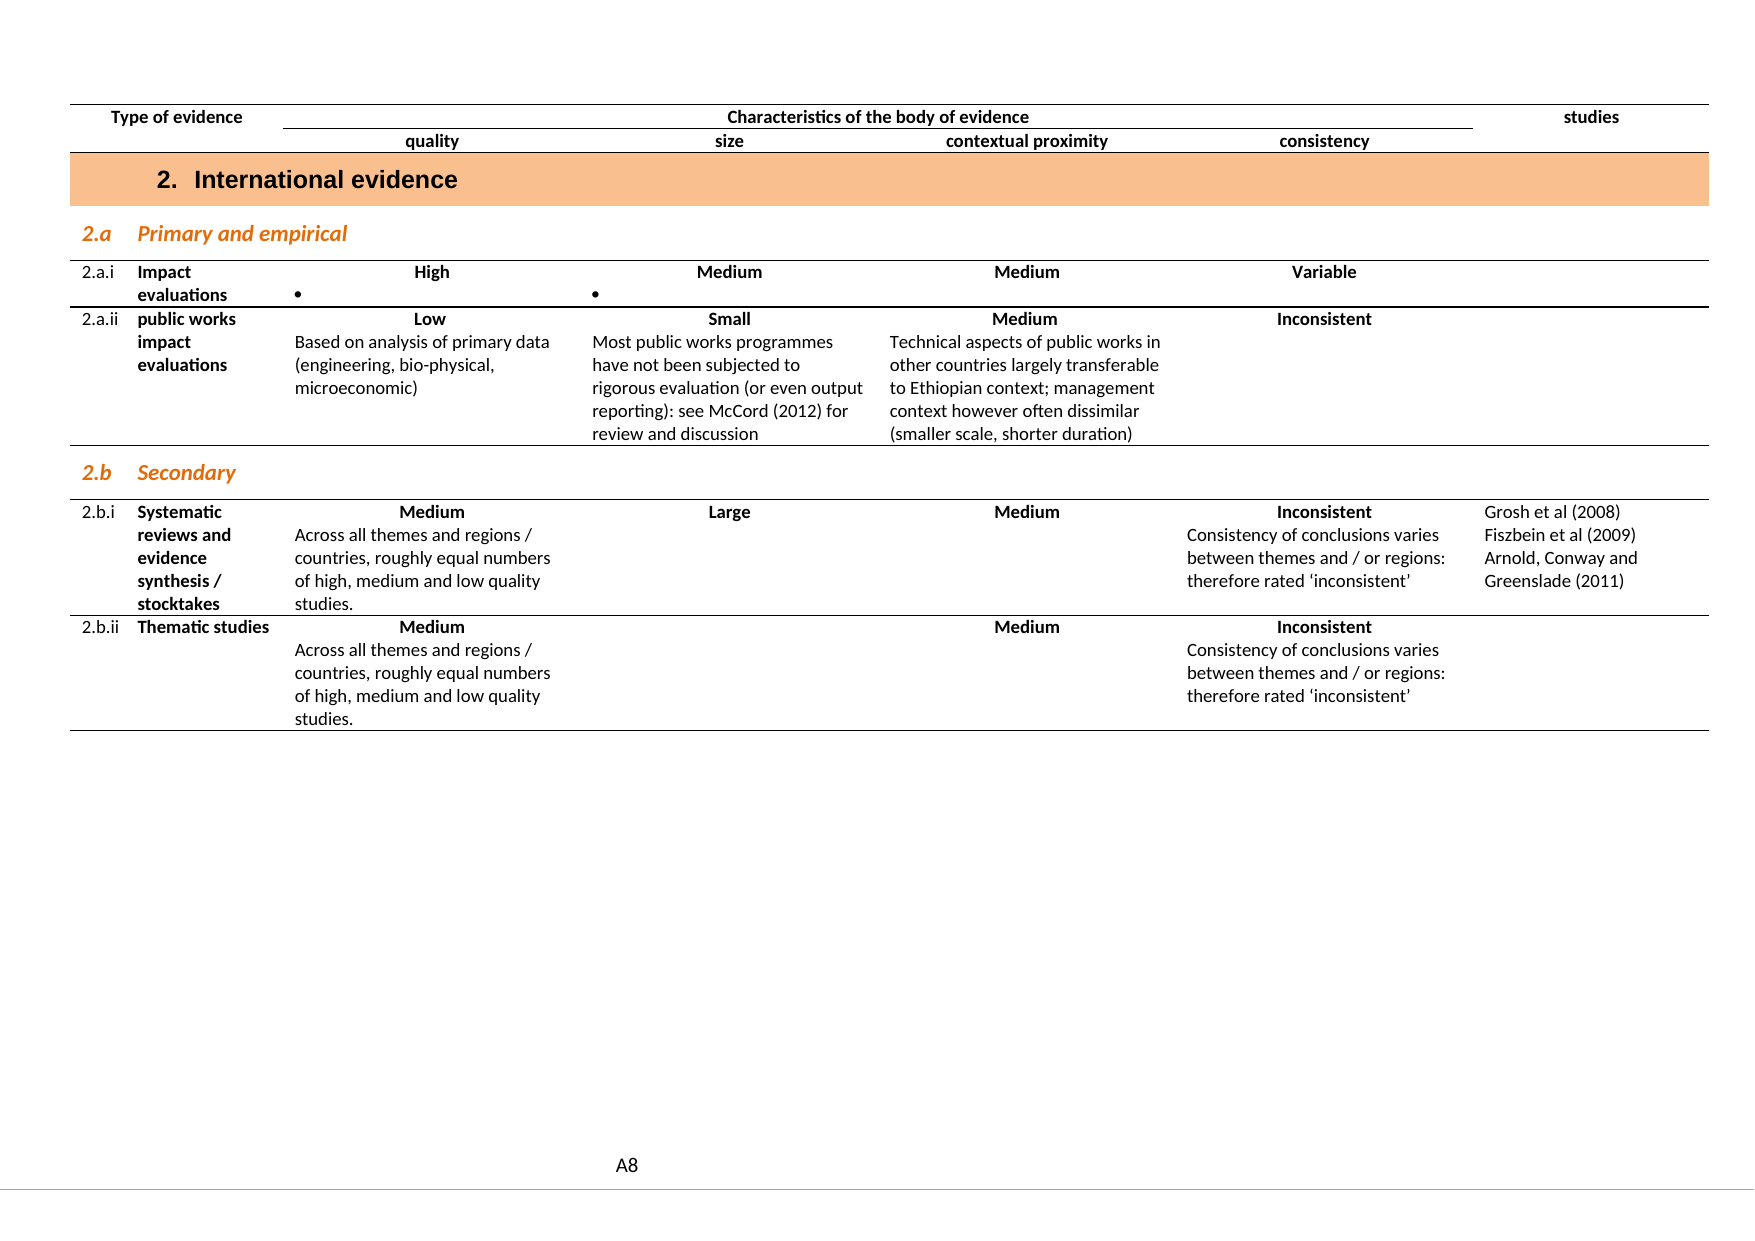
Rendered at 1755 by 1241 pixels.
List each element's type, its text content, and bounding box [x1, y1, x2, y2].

table_cell Systematic reviews and evidence synthesis / stocktakes [126, 500, 283, 614]
table_cell [1176, 446, 1473, 499]
table_cell 2.a.ii [70, 308, 126, 445]
table_cell 2.a.i [70, 261, 126, 306]
table_cell [70, 128, 126, 152]
table_cell Inconsistent Consistency of conclusions varies between themes and / or regions: therefore rated ‘inconsistent’ [1176, 616, 1473, 730]
table_cell consistency [1176, 129, 1473, 152]
table_header studies [1473, 105, 1709, 128]
table_cell [283, 446, 581, 499]
table_cell public works impact evaluations [126, 308, 283, 445]
table_cell [1473, 308, 1709, 445]
table_cell Low Based on analysis of primary data (engineering, bio-physical, microeconomic) [283, 308, 581, 445]
table_cell Medium [878, 261, 1176, 306]
table_cell [581, 616, 878, 730]
table_cell High [283, 261, 581, 306]
table_cell [126, 128, 283, 152]
table_cell 2.b.i [70, 500, 126, 614]
table_cell [581, 446, 878, 499]
table_cell Large [581, 500, 878, 614]
table_cell Grosh et al (2008) Fiszbein et al (2009) Arnold, Conway and Greenslade (2011) [1473, 500, 1709, 614]
table_cell 2.b [70, 446, 126, 499]
table_cell Medium [581, 261, 878, 306]
table_header Characteristics of the body of evidence [283, 105, 1473, 128]
table_cell contextual proximity [878, 129, 1176, 152]
table_cell [1473, 446, 1709, 499]
table_cell Inconsistent Consistency of conclusions varies between themes and / or regions: therefore rated ‘inconsistent’ [1176, 500, 1473, 614]
table_cell Primary and empirical [126, 206, 1709, 259]
table_cell Medium [878, 616, 1176, 730]
table_cell quality [283, 129, 581, 152]
table_cell Variable [1176, 261, 1473, 306]
table_cell Medium Across all themes and regions / countries, roughly equal numbers of high, medium and low quality studies. [283, 616, 581, 730]
table_header Type of evidence [70, 105, 283, 128]
table_cell 2.b.ii [70, 616, 126, 730]
table_cell Medium Across all themes and regions / countries, roughly equal numbers of high, medium and low quality studies. [283, 500, 581, 614]
table_cell [1473, 261, 1709, 306]
table_cell [1473, 616, 1709, 730]
table_cell Impact evaluations [126, 261, 283, 306]
table_cell [1473, 128, 1709, 152]
table_cell Medium [878, 500, 1176, 614]
table_cell Secondary [126, 446, 283, 499]
table_cell Small Most public works programmes have not been subjected to rigorous evaluation (or even output reporting): see McCord (2012) for review and discussion [581, 308, 878, 445]
table_cell Thematic studies [126, 616, 283, 730]
table_cell size [581, 129, 878, 152]
table_cell Medium Technical aspects of public works in other countries largely transferable to Ethiopian context; management context however often dissimilar (smaller scale, shorter duration) [878, 308, 1176, 445]
table_cell [878, 446, 1176, 499]
table_cell International evidence [70, 153, 1709, 206]
table_cell 2.a [70, 206, 126, 259]
table_cell Inconsistent [1176, 308, 1473, 445]
